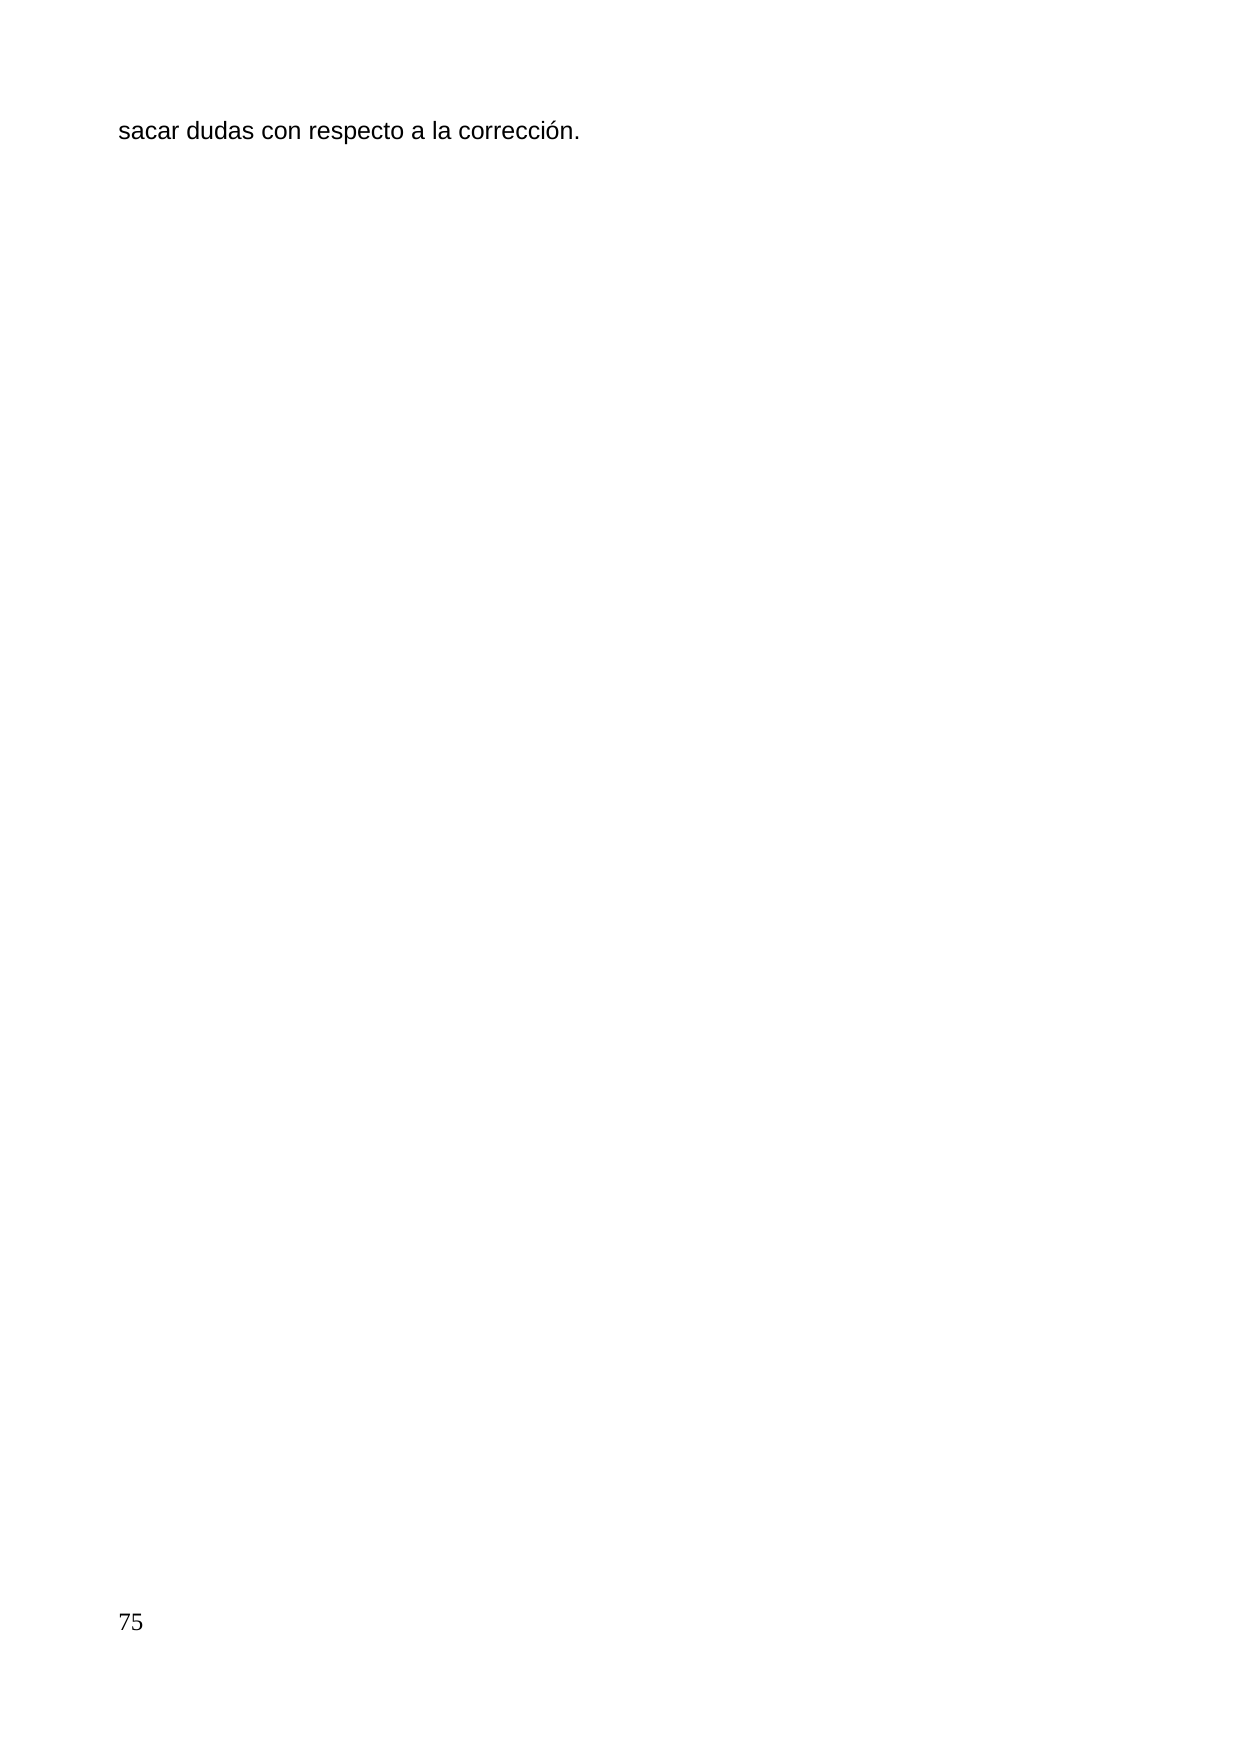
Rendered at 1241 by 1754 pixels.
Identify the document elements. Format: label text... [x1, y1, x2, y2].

text sacar dudas con respecto a la corrección. [118, 116, 1123, 144]
